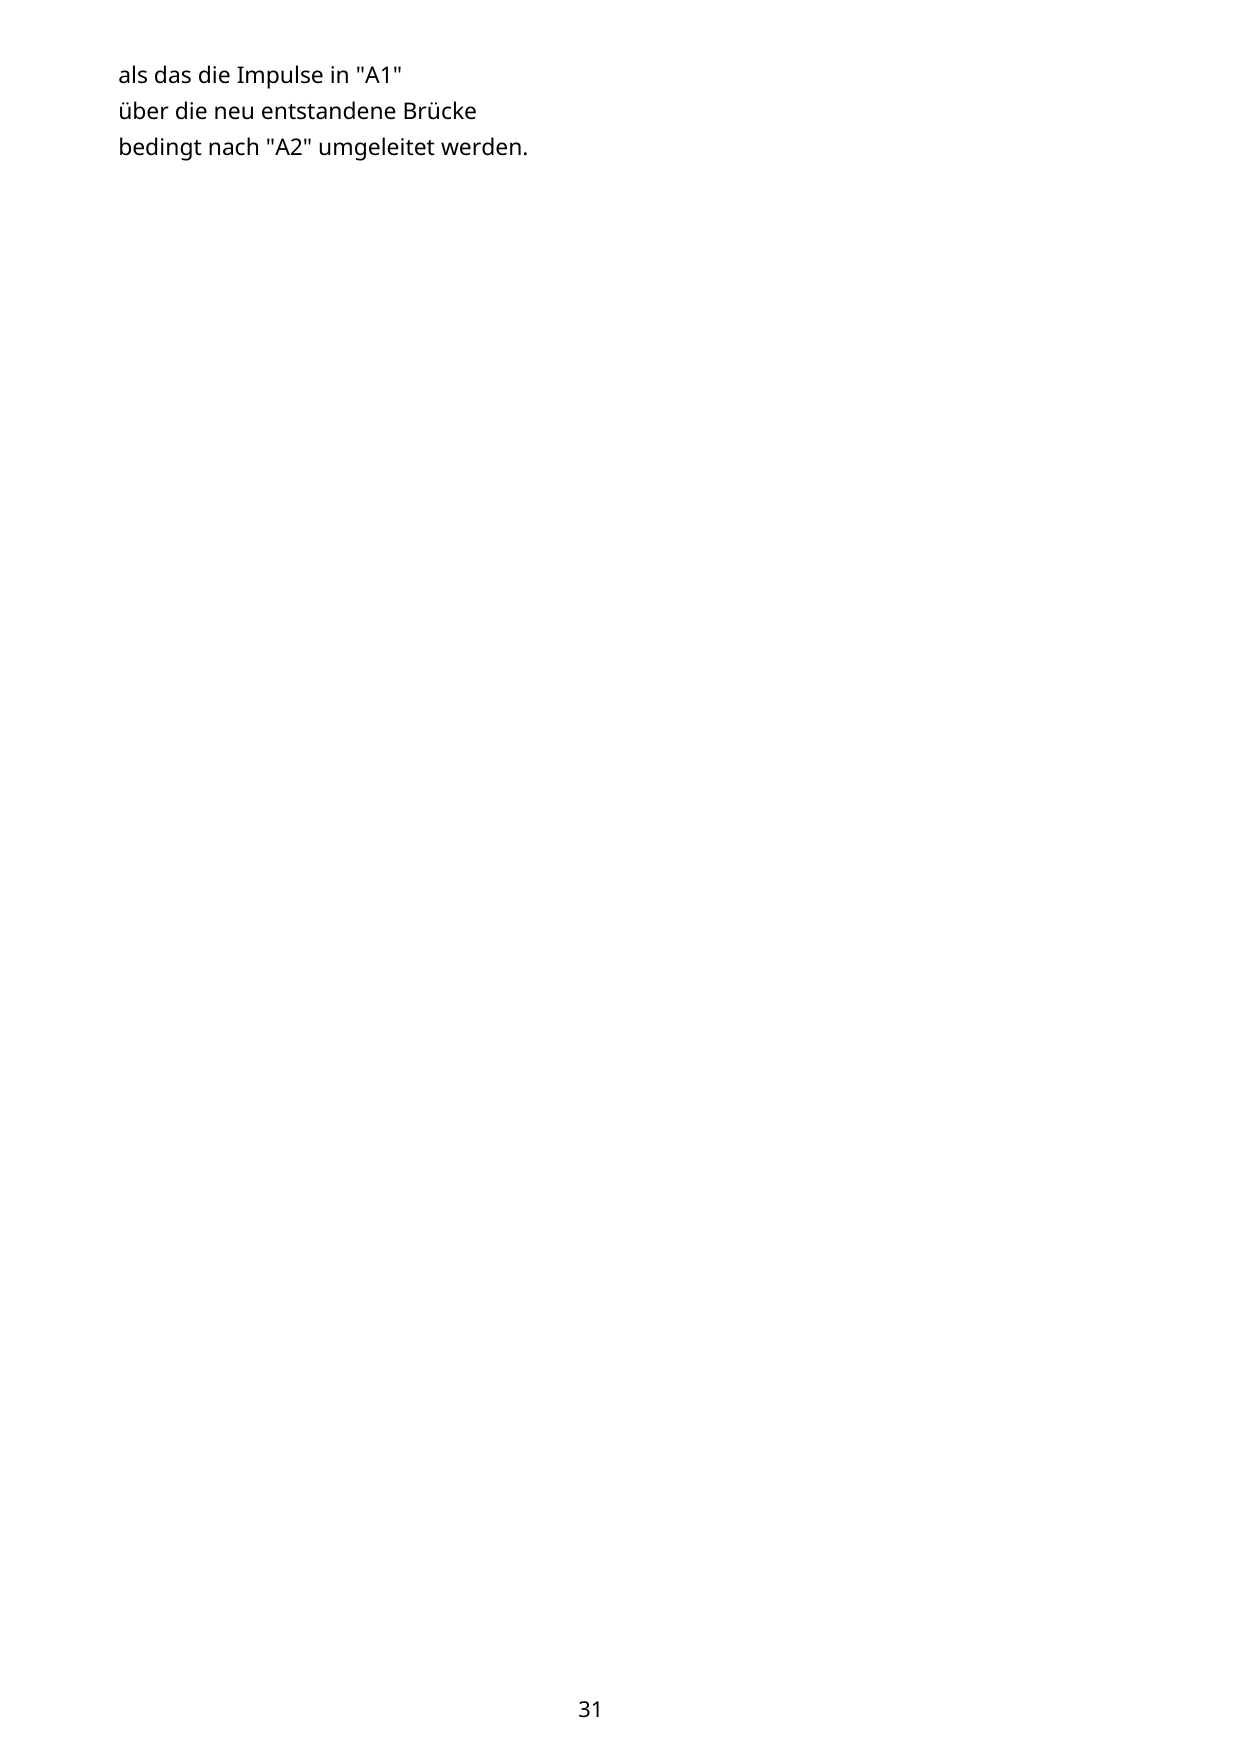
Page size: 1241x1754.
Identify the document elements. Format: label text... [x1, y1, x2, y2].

text als das die Impulse in "A1" über die neu entstandene Brücke bedingt nach "A2" umgeleitet werden. [118, 59, 1181, 162]
